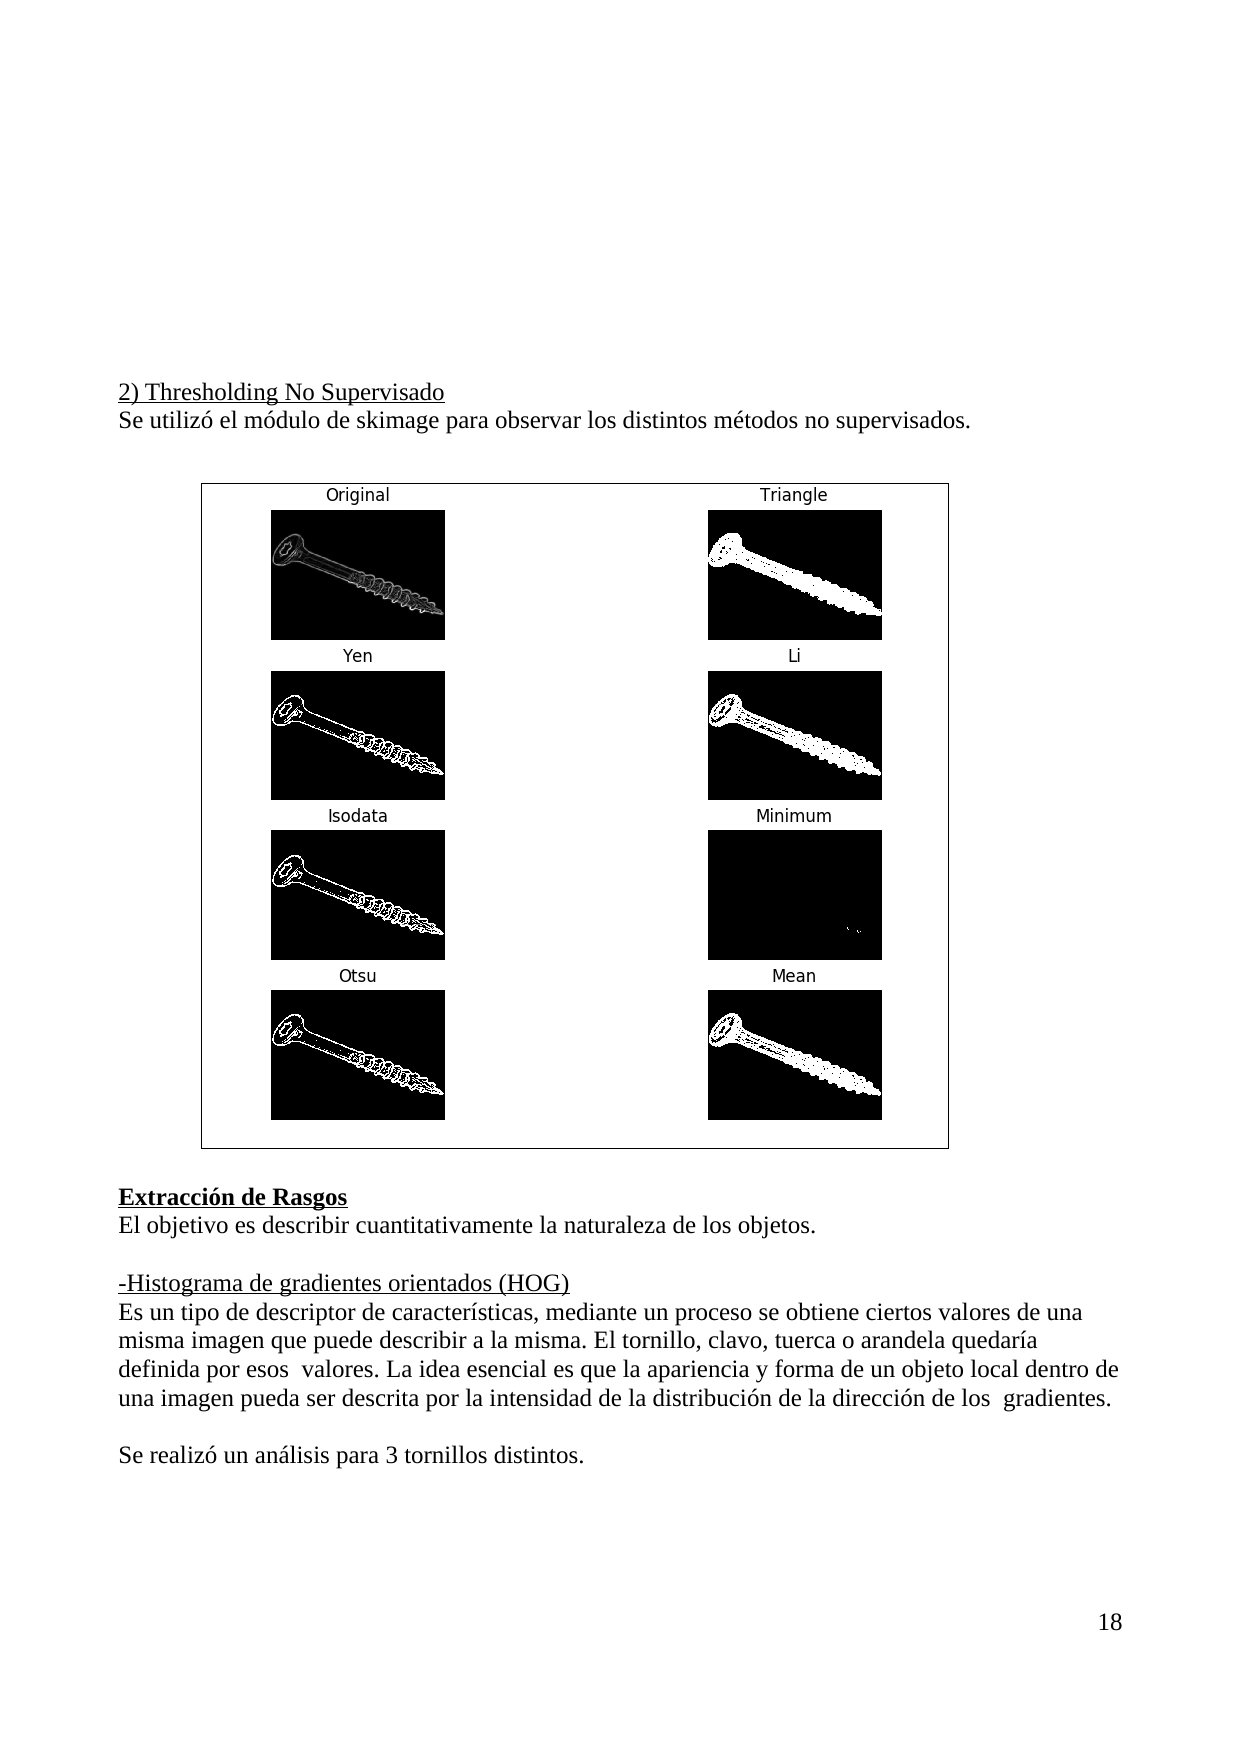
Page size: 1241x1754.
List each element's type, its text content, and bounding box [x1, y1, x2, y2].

text El objetivo es describir cuantitativamente la naturaleza de los objetos. [118, 1211, 1122, 1239]
text Es un tipo de descriptor de características, mediante un proceso se obtiene ciertos valores de una misma imagen que puede describir a la misma. El tornillo, clavo, tuerca o arandela quedaría definida por esos valores. La idea esencial es que la apariencia y forma de un objeto local dentro de una imagen pueda ser descrita por la intensidad de la distribución de la dirección de los gradientes. [118, 1297, 1122, 1412]
text Se utilizó el módulo de skimage para observar los distintos métodos no supervisados. [118, 406, 1122, 434]
text Extracción de Rasgos [118, 1182, 1122, 1211]
text 2) Thresholding No Supervisado [118, 377, 1122, 406]
text Se realizó un análisis para 3 tornillos distintos. [118, 1441, 1122, 1469]
text -Histograma de gradientes orientados (HOG) [118, 1268, 1122, 1297]
picture [204, 485, 946, 1145]
